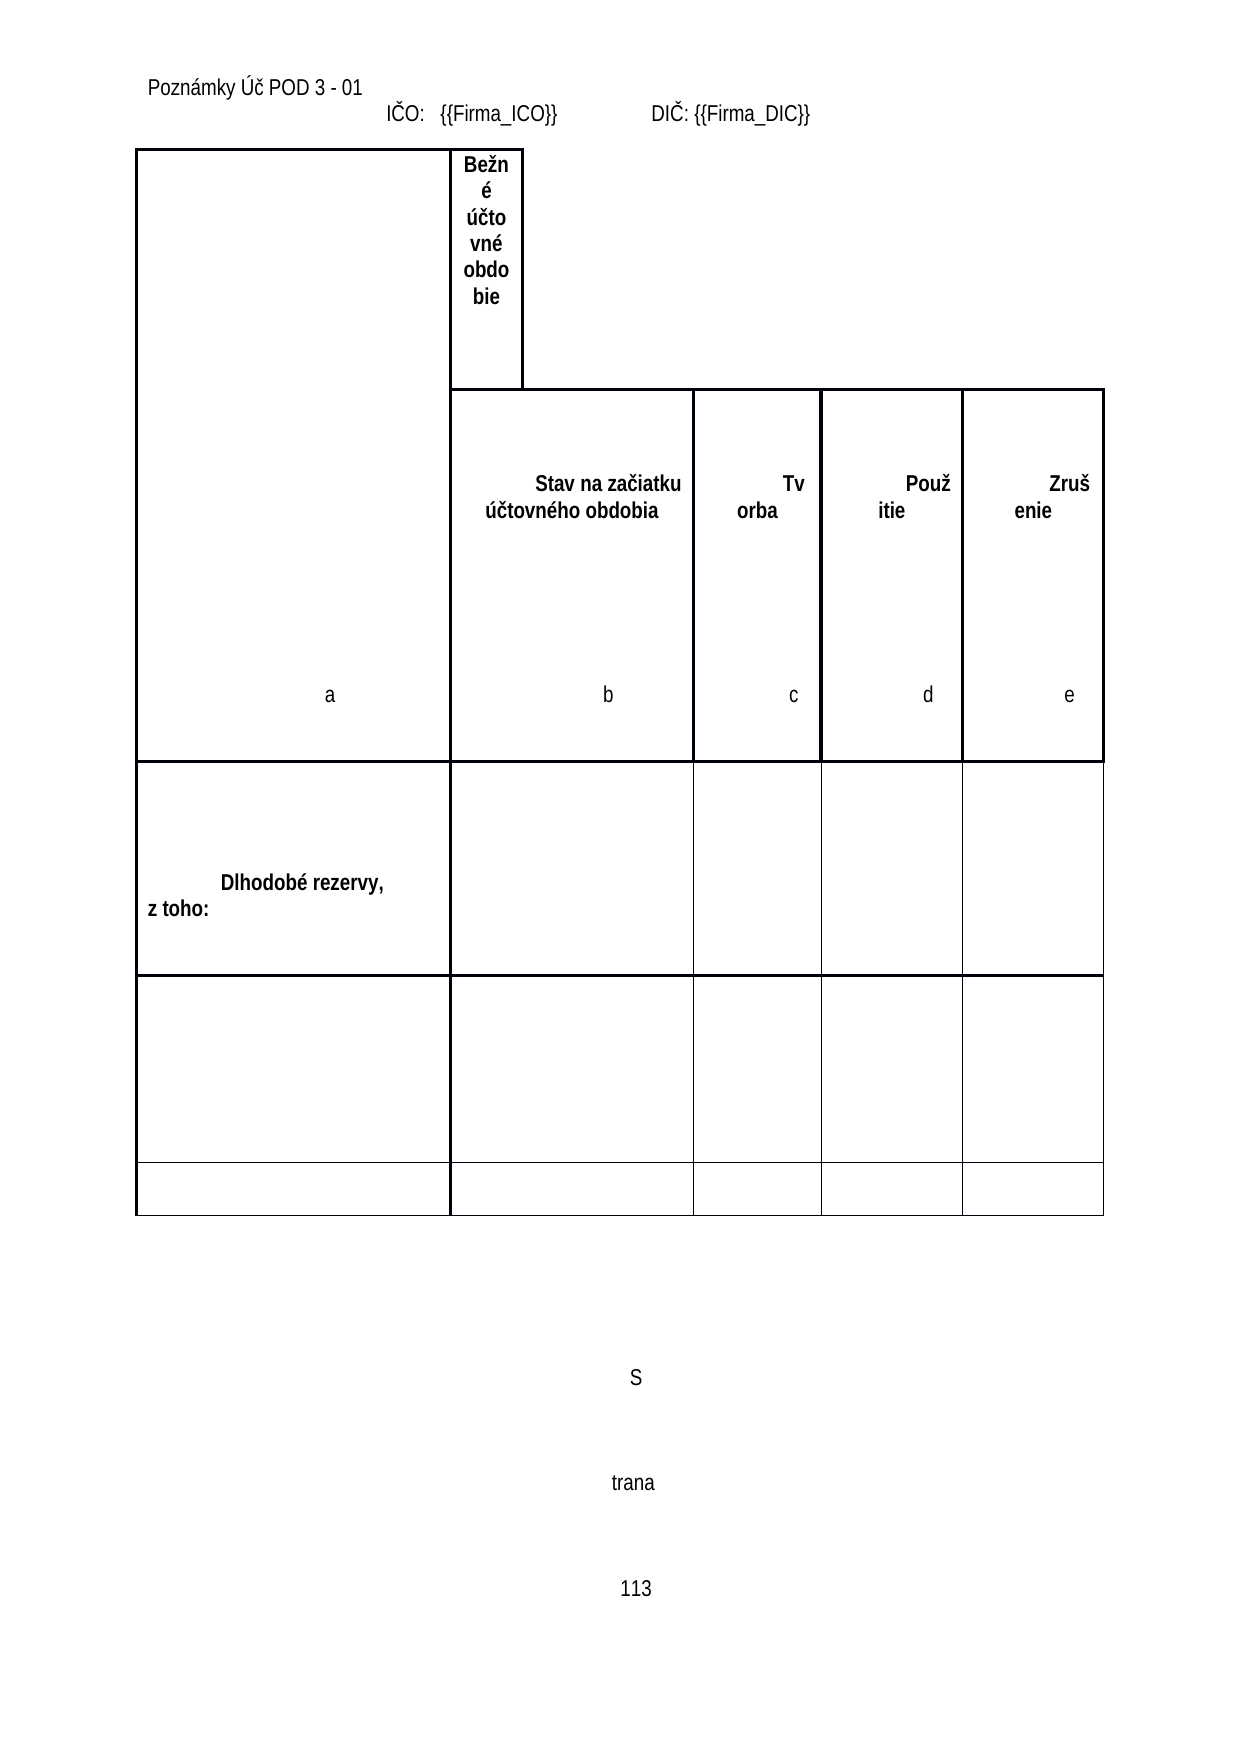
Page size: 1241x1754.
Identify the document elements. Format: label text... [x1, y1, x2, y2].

table_cell [963, 977, 1103, 1162]
table_cell [963, 763, 1103, 974]
table_cell b [452, 576, 692, 760]
table_cell c [695, 576, 819, 760]
table_cell [138, 977, 449, 1162]
table_cell [822, 1163, 962, 1215]
table_cell [694, 763, 821, 974]
table_cell [822, 763, 962, 974]
table_cell Dlhodobé rezervy, z toho: [138, 763, 449, 974]
table_header [138, 151, 449, 576]
table_cell [963, 1163, 1103, 1215]
table_cell [452, 977, 693, 1162]
table_cell [694, 1163, 821, 1215]
table_cell [822, 977, 962, 1162]
table_cell Zrušenie [964, 391, 1102, 576]
table_cell [452, 1163, 693, 1215]
table_header Bežné účtovné obdobie [452, 151, 521, 388]
table_cell d [823, 576, 961, 760]
table_cell a [138, 576, 449, 760]
table_cell e [964, 576, 1102, 760]
table_cell Tvorba [695, 391, 819, 576]
table_cell [138, 1163, 449, 1215]
table_cell [694, 977, 821, 1162]
table_cell [452, 763, 693, 974]
table_cell Použitie [823, 391, 961, 576]
table_cell Stav na začiatku účtovného obdobia [452, 391, 692, 576]
